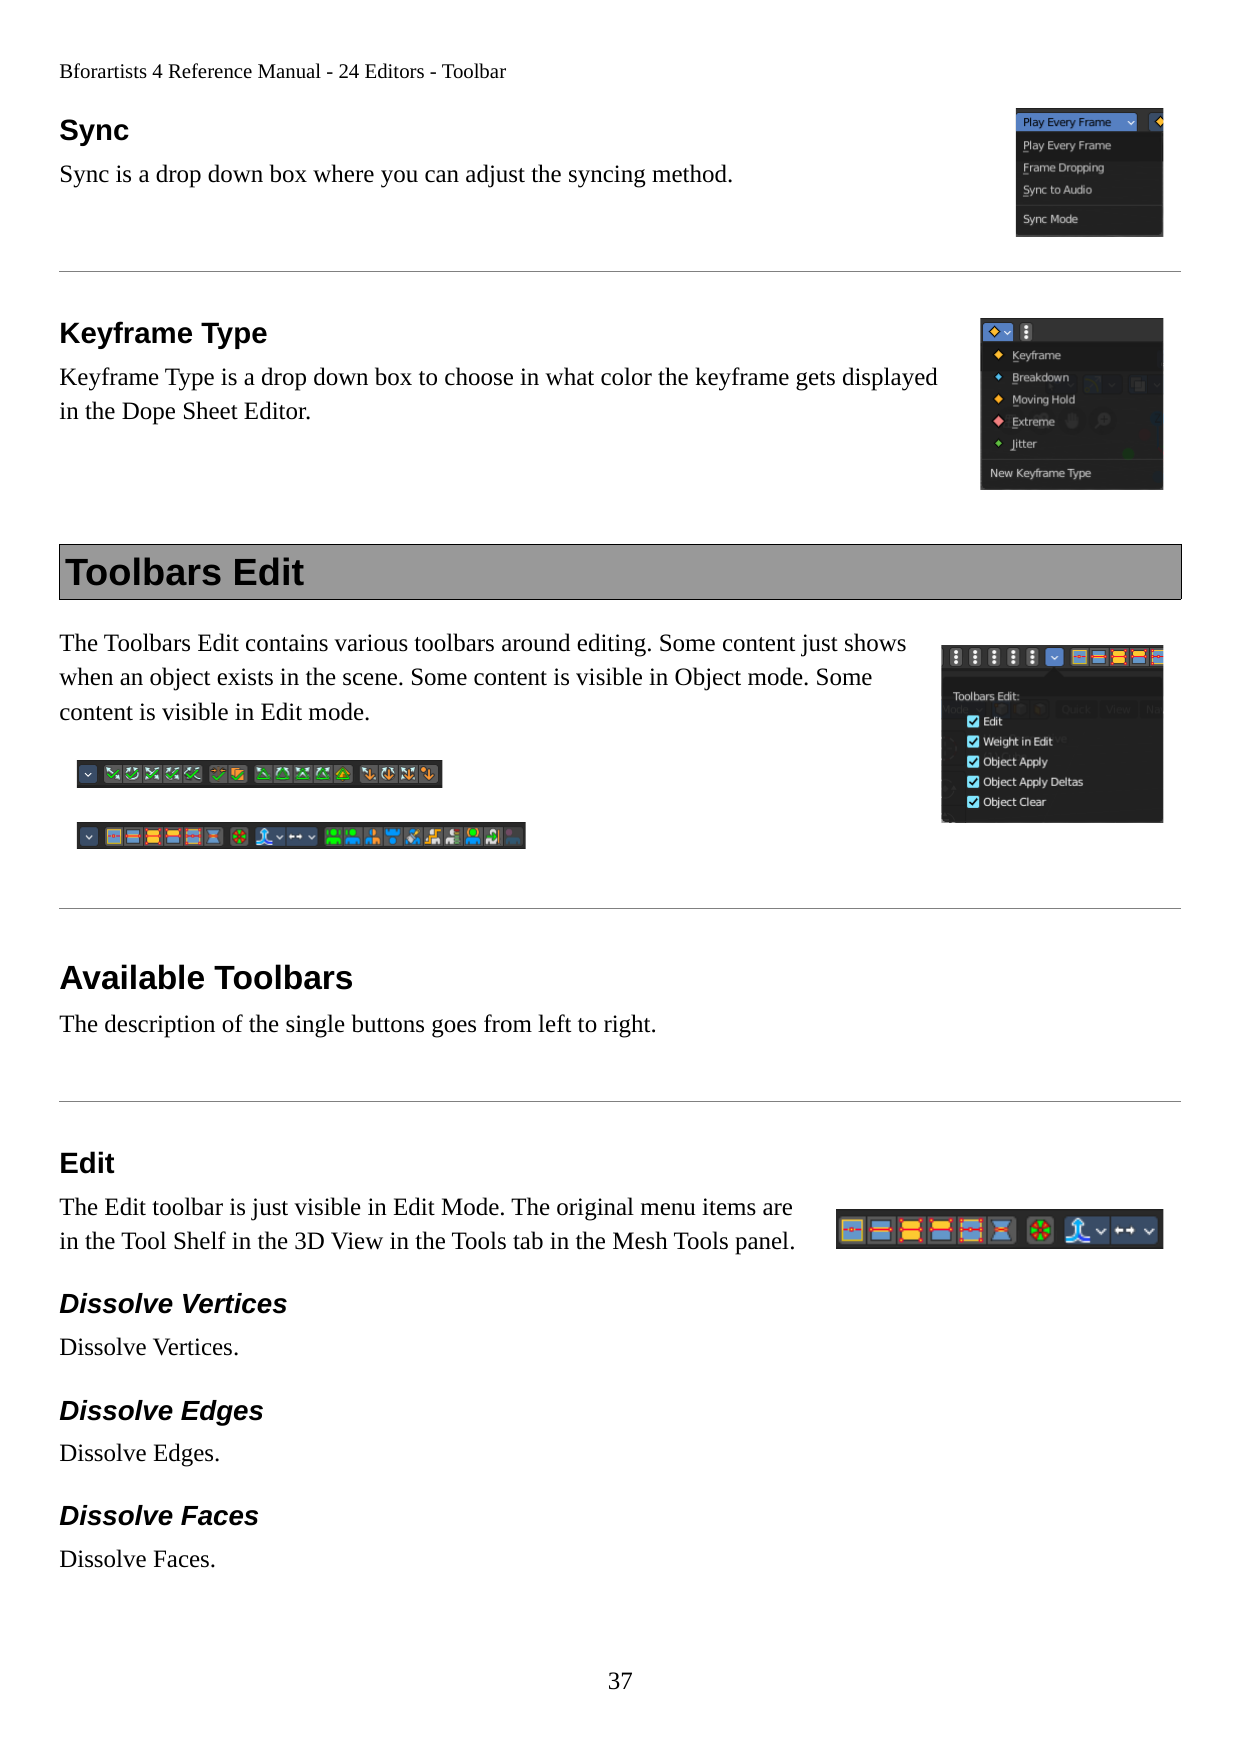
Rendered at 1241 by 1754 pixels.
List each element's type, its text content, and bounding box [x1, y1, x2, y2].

text Dissolve Edges. [59, 1438, 1181, 1467]
text The Edit toolbar is just visible in Edit Mode. The original menu items are in the Tool Shelf in the 3D View in the Tools tab in the Mesh Tools panel. [59, 1192, 1181, 1255]
subtitle Sync [59, 113, 1015, 146]
picture [76, 822, 526, 849]
text Dissolve Vertices. [59, 1332, 1181, 1361]
subtitle Available Toolbars [59, 958, 1181, 997]
text Dissolve Faces. [59, 1544, 1181, 1573]
text The description of the single buttons goes from left to right. [59, 1009, 1181, 1038]
picture [941, 645, 1164, 823]
subtitle Edit [59, 1146, 1181, 1179]
subtitle Dissolve Vertices [59, 1288, 1181, 1320]
table_header Toolbars Edit [60, 545, 1181, 599]
subtitle Dissolve Edges [59, 1394, 1181, 1426]
text Keyframe Type is a drop down box to choose in what color the keyframe gets displayed in the Dope Sheet Editor. [59, 362, 980, 425]
subtitle Dissolve Faces [59, 1500, 1181, 1532]
picture [76, 760, 443, 788]
picture [836, 1209, 1164, 1249]
picture [980, 318, 1164, 490]
text Sync is a drop down box where you can adjust the syncing method. [59, 159, 1015, 188]
subtitle [1164, 113, 1181, 146]
text The Toolbars Edit contains various toolbars around editing. Some content just shows when an object exists in the scene. Some content is visible in Object mode. Some content is visible in Edit mode. [59, 628, 1181, 725]
picture [1015, 108, 1164, 237]
subtitle Keyframe Type [59, 316, 1181, 349]
